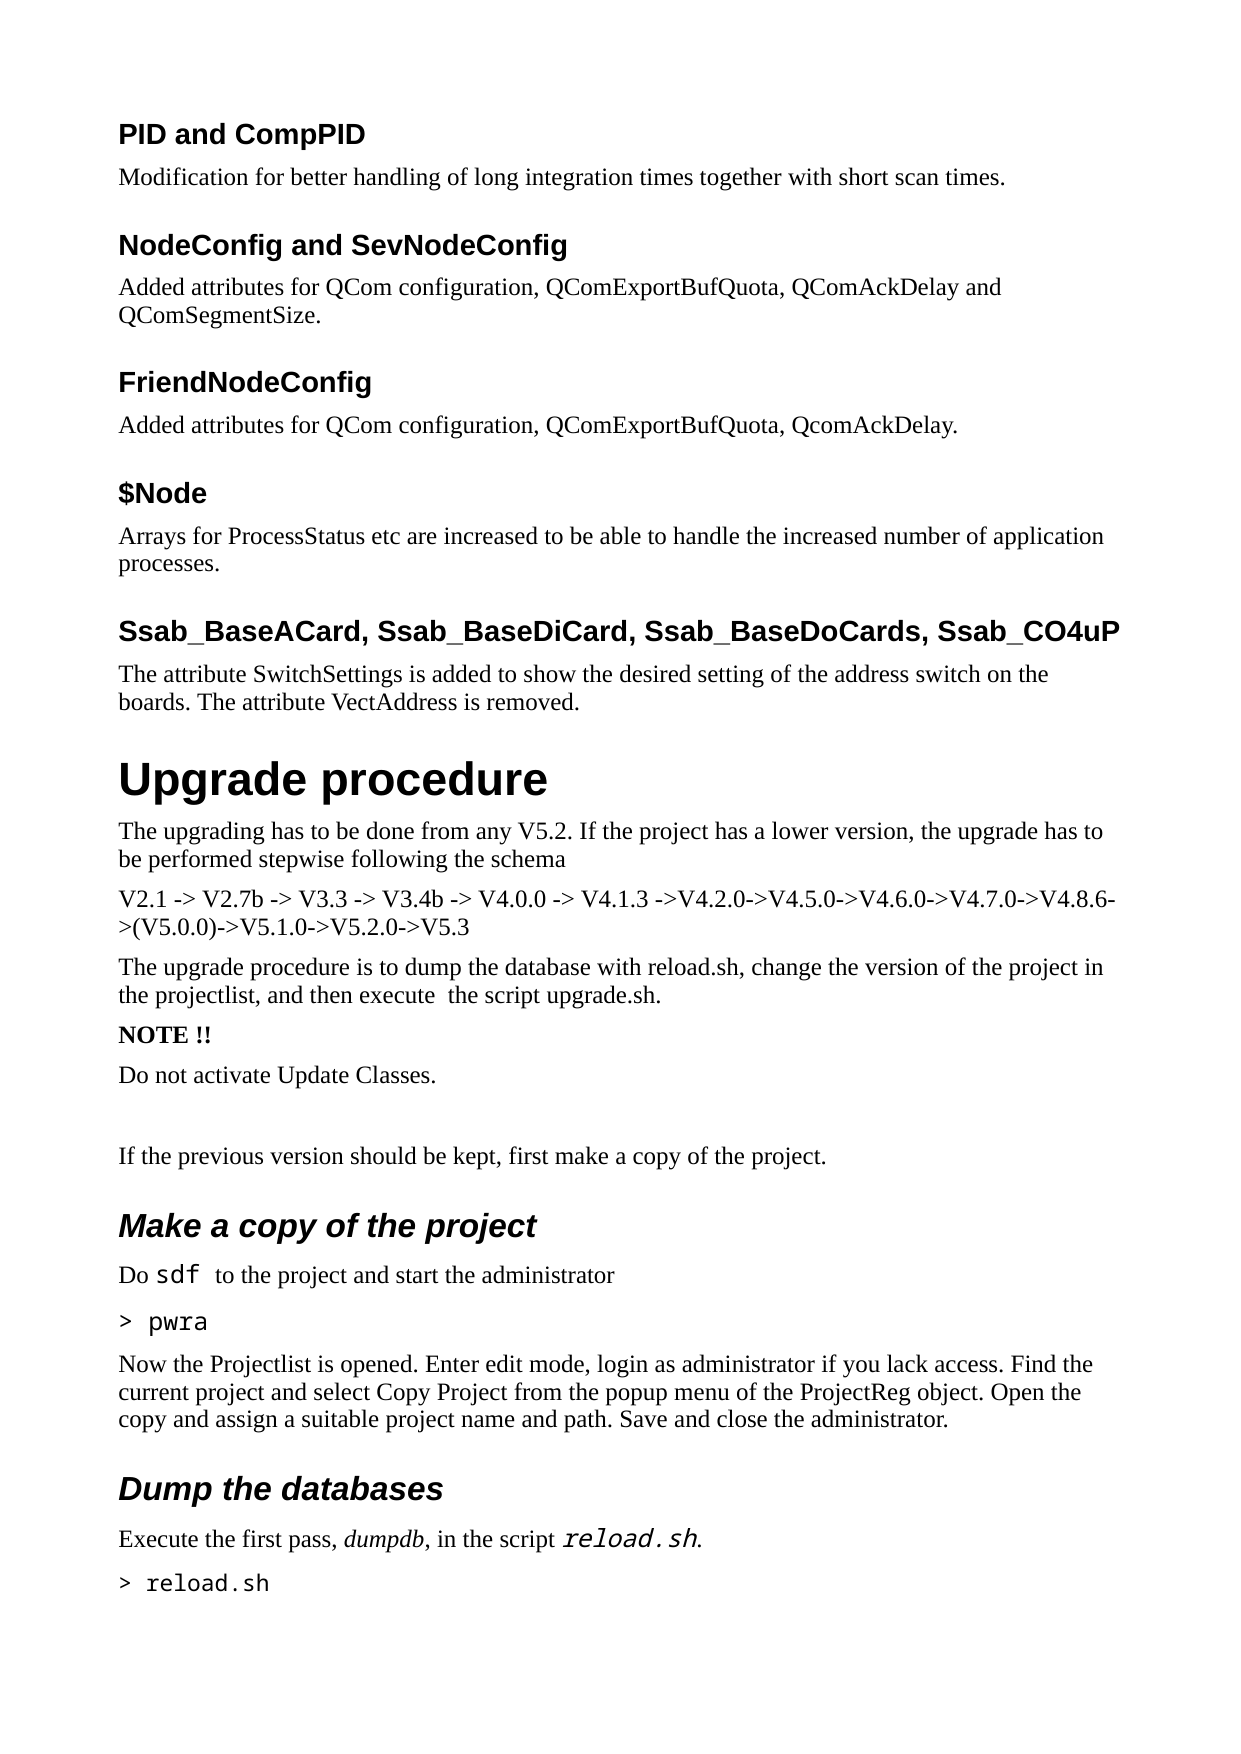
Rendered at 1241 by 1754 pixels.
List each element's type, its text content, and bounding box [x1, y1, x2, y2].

text Do not activate Update Classes. [118, 1061, 1122, 1089]
text The upgrading has to be done from any V5.2. If the project has a lower version, the upgrade has to be performed stepwise following the schema [118, 817, 1122, 873]
text If the previous version should be kept, first make a copy of the project. [118, 1142, 1122, 1169]
text NOTE !! [118, 1021, 1122, 1049]
subtitle Dump the databases [118, 1471, 1122, 1508]
text Added attributes for QCom configuration, QComExportBufQuota, QComAckDelay and QComSegmentSize. [118, 273, 1122, 329]
subtitle FriendNodeConfig [118, 366, 1122, 399]
text Execute the first pass, dumpdb, in the script reload.sh. [118, 1520, 1122, 1554]
text > pwra [118, 1303, 1122, 1337]
text > reload.sh [118, 1567, 1122, 1598]
text Added attributes for QCom configuration, QComExportBufQuota, QcomAckDelay. [118, 412, 1122, 439]
subtitle $Node [118, 477, 1122, 509]
subtitle Make a copy of the project [118, 1207, 1122, 1244]
text Now the Projectlist is opened. Enter edit mode, login as administrator if you lack access. Find the current project and select Copy Project from the popup menu of the ProjectReg object. Open the copy and assign a suitable project name and path. Save and close the administrator. [118, 1350, 1122, 1433]
text Modification for better handling of long integration times together with short scan times. [118, 163, 1122, 191]
subtitle NodeConfig and SevNodeConfig [118, 228, 1122, 261]
subtitle PID and CompPID [118, 118, 1122, 151]
text The attribute SwitchSettings is added to show the desired setting of the address switch on the boards. The attribute VectAddress is removed. [118, 660, 1122, 715]
subtitle Ssab_BaseACard, Ssab_BaseDiCard, Ssab_BaseDoCards, Ssab_CO4uP [118, 615, 1122, 647]
text Arrays for ProcessStatus etc are increased to be able to handle the increased number of application processes. [118, 522, 1122, 577]
text V2.1 -> V2.7b -> V3.3 -> V3.4b -> V4.0.0 -> V4.1.3 ->V4.2.0->V4.5.0->V4.6.0->V4.7.0->V4.8.6->(V5.0.0)->V5.1.0->V5.2.0->V5.3 [118, 885, 1122, 941]
text The upgrade procedure is to dump the database with reload.sh, change the version of the project in the projectlist, and then execute the script upgrade.sh. [118, 953, 1122, 1009]
text Do sdf to the project and start the administrator [118, 1257, 1122, 1291]
subtitle Upgrade procedure [118, 753, 1122, 805]
